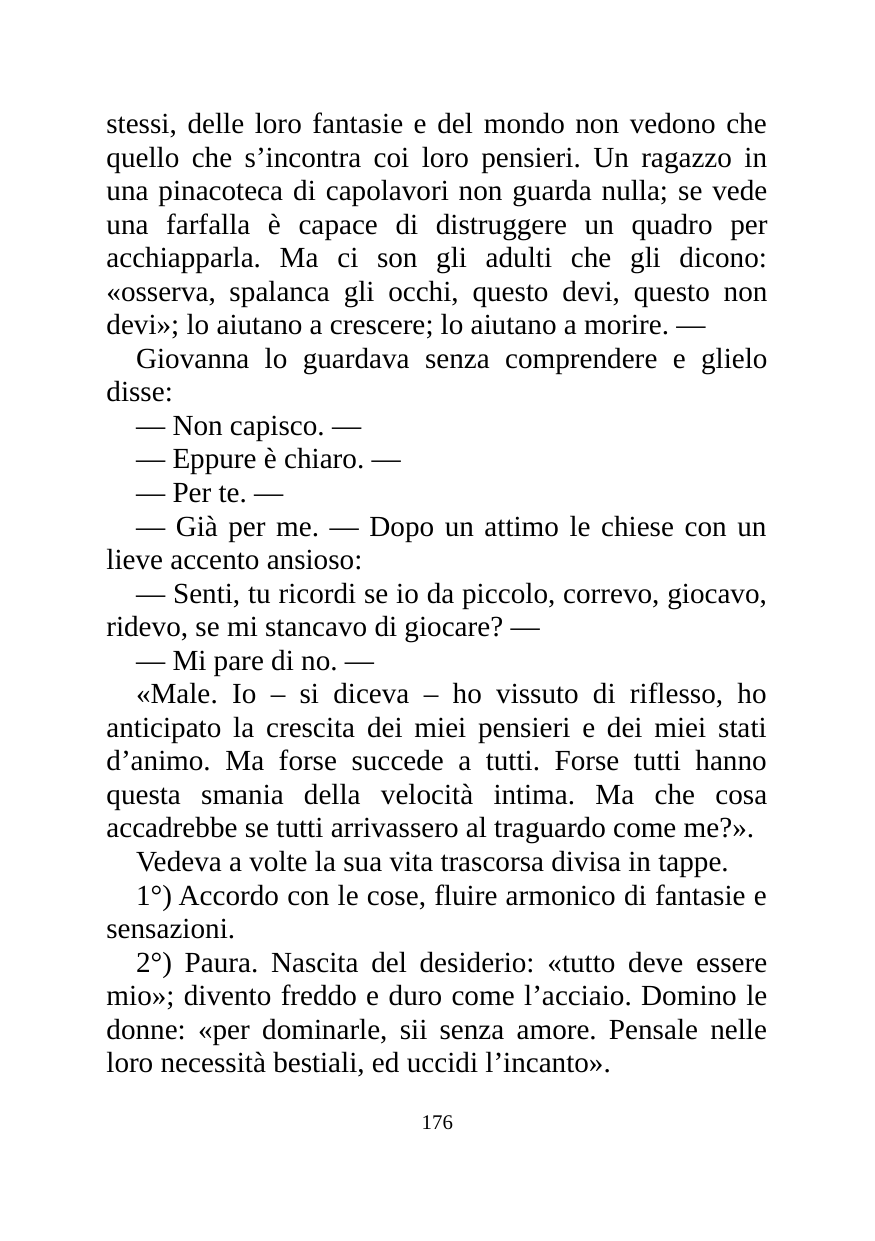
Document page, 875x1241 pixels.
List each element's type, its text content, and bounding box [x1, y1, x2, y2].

text stessi, delle loro fantasie e del mondo non vedono che quello che s’incontra coi loro pensieri. Un ragazzo in una pinacoteca di capolavori non guarda nulla; se vede una farfalla è capace di distruggere un quadro per acchiapparla. Ma ci son gli adulti che gli dicono: «osserva, spalanca gli occhi, questo devi, questo non devi»; lo aiutano a crescere; lo aiutano a morire. — [106, 106, 768, 341]
text — Mi pare di no. — [106, 643, 768, 676]
text Giovanna lo guardava senza comprendere e glielo disse: [106, 341, 768, 408]
text — Non capisco. — [106, 408, 768, 442]
text — Già per me. — Dopo un attimo le chiese con un lieve accento ansioso: [106, 509, 768, 576]
text 1°) Accordo con le cose, fluire armonico di fantasie e sensazioni. [106, 878, 768, 945]
text «Male. Io – si diceva – ho vissuto di riflesso, ho anticipato la crescita dei miei pensieri e dei miei stati d’animo. Ma forse succede a tutti. Forse tutti hanno questa smania della velocità intima. Ma che cosa accadrebbe se tutti arrivassero al traguardo come me?». [106, 676, 768, 844]
text — Senti, tu ricordi se io da piccolo, correvo, giocavo, ridevo, se mi stancavo di giocare? — [106, 576, 768, 643]
text Vedeva a volte la sua vita trascorsa divisa in tappe. [106, 844, 768, 878]
text 2°) Paura. Nascita del desiderio: «tutto deve essere mio»; divento freddo e duro come l’acciaio. Domino le donne: «per dominarle, sii senza amore. Pensale nelle loro necessità bestiali, ed uccidi l’incanto». [106, 945, 768, 1079]
text — Per te. — [106, 475, 768, 509]
text — Eppure è chiaro. — [106, 442, 768, 475]
